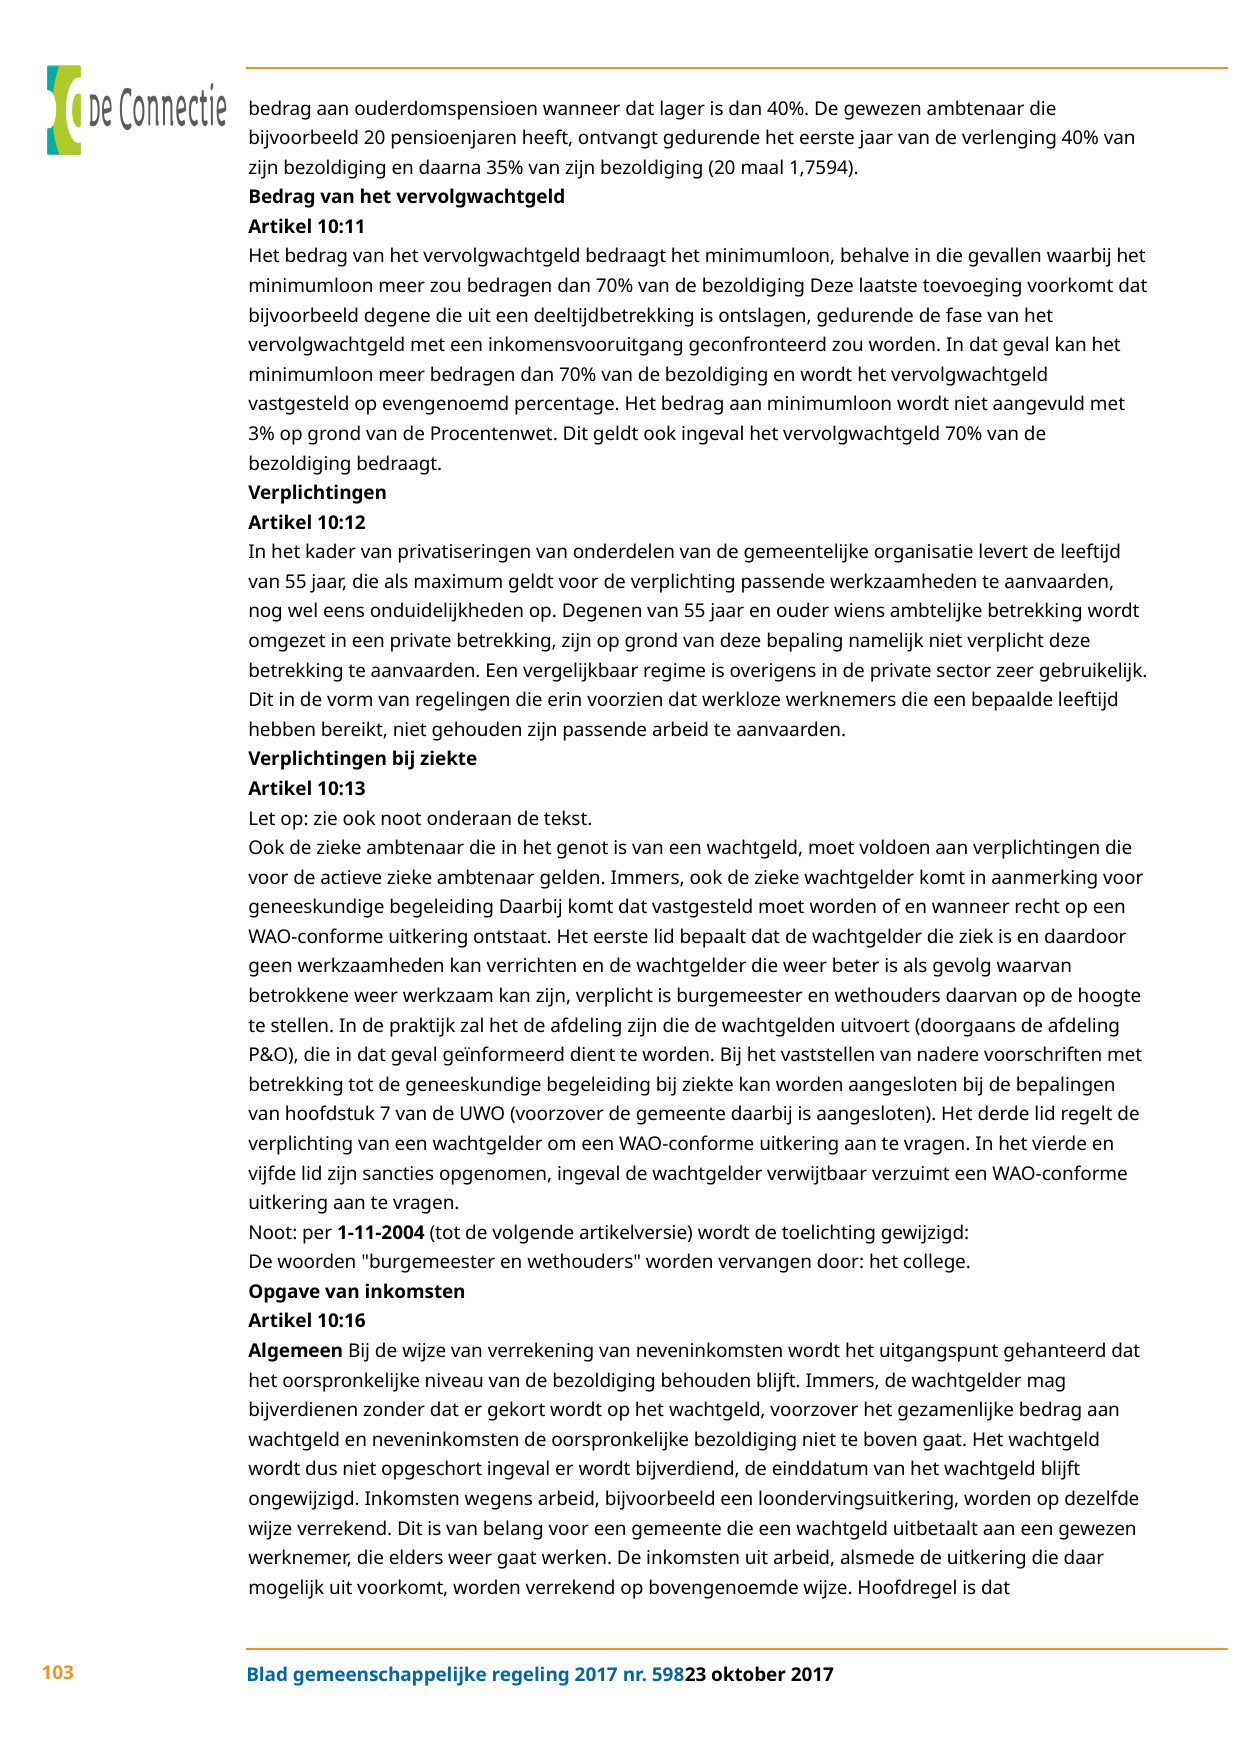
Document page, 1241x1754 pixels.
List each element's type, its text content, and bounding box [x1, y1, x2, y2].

text Verplichtingen [248, 479, 1152, 505]
text Noot: per 1-11-2004 (tot de volgende artikelversie) wordt de toelichting gewijzigd: [248, 1219, 1152, 1245]
text Artikel 10:16 [248, 1308, 1152, 1333]
text Verplichtingen bij ziekte [248, 746, 1152, 771]
text Het bedrag van het vervolgwachtgeld bedraagt het minimumloon, behalve in die gevallen waarbij het minimumloon meer zou bedragen dan 70% van de bezoldiging Deze laatste toevoeging voorkomt dat bijvoorbeeld degene die uit een deeltijdbetrekking is ontslagen, gedurende de fase van het vervolgwachtgeld met een inkomensvooruitgang geconfronteerd zou worden. In dat geval kan het minimumloon meer bedragen dan 70% van de bezoldiging en wordt het vervolgwachtgeld vastgesteld op evengenoemd percentage. Het bedrag aan minimumloon wordt niet aangevuld met 3% op grond van de Procentenwet. Dit geldt ook ingeval het vervolgwachtgeld 70% van de bezoldiging bedraagt. [248, 243, 1152, 476]
picture [41, 47, 231, 172]
text De woorden "burgemeester en wethouders" worden vervangen door: het college. [248, 1248, 1152, 1274]
text Ook de zieke ambtenaar die in het genot is van een wachtgeld, moet voldoen aan verplichtingen die voor de actieve zieke ambtenaar gelden. Immers, ook de zieke wachtgelder komt in aanmerking voor geneeskundige begeleiding Daarbij komt dat vastgesteld moet worden of en wanneer recht op een WAO-conforme uitkering ontstaat. Het eerste lid bepaalt dat de wachtgelder die ziek is en daardoor geen werkzaamheden kan verrichten en de wachtgelder die weer beter is als gevolg waarvan betrokkene weer werkzaam kan zijn, verplicht is burgemeester en wethouders daarvan op de hoogte te stellen. In de praktijk zal het de afdeling zijn die de wachtgelden uitvoert (doorgaans de afdeling P&O), die in dat geval geïnformeerd dient te worden. Bij het vaststellen van nadere voorschriften met betrekking tot de geneeskundige begeleiding bij ziekte kan worden aangesloten bij de bepalingen van hoofdstuk 7 van de UWO (voorzover de gemeente daarbij is aangesloten). Het derde lid regelt de verplichting van een wachtgelder om een WAO-conforme uitkering aan te vragen. In het vierde en vijfde lid zijn sancties opgenomen, ingeval de wachtgelder verwijtbaar verzuimt een WAO-conforme uitkering aan te vragen. [248, 834, 1152, 1215]
text Algemeen Bij de wijze van verrekening van neveninkomsten wordt het uitgangspunt gehanteerd dat het oorspronkelijke niveau van de bezoldiging behouden blijft. Immers, de wachtgelder mag bijverdienen zonder dat er gekort wordt op het wachtgeld, voorzover het gezamenlijke bedrag aan wachtgeld en neveninkomsten de oorspronkelijke bezoldiging niet te boven gaat. Het wachtgeld wordt dus niet opgeschort ingeval er wordt bijverdiend, de einddatum van het wachtgeld blijft ongewijzigd. Inkomsten wegens arbeid, bijvoorbeeld een loondervingsuitkering, worden op dezelfde wijze verrekend. Dit is van belang voor een gemeente die een wachtgeld uitbetaalt aan een gewezen werknemer, die elders weer gaat werken. De inkomsten uit arbeid, alsmede de uitkering die daar mogelijk uit voorkomt, worden verrekend op bovengenoemde wijze. Hoofdregel is dat [248, 1337, 1152, 1600]
text bedrag aan ouderdomspensioen wanneer dat lager is dan 40%. De gewezen ambtenaar die bijvoorbeeld 20 pensioenjaren heeft, ontvangt gedurende het eerste jaar van de verlenging 40% van zijn bezoldiging en daarna 35% van zijn bezoldiging (20 maal 1,7594). [248, 95, 1152, 180]
text Bedrag van het vervolgwachtgeld [248, 183, 1152, 209]
text Let op: zie ook noot onderaan de tekst. [248, 805, 1152, 831]
text Artikel 10:13 [248, 775, 1152, 801]
text Opgave van inkomsten [248, 1278, 1152, 1304]
text Artikel 10:11 [248, 213, 1152, 239]
text Artikel 10:12 [248, 509, 1152, 535]
text In het kader van privatiseringen van onderdelen van de gemeentelijke organisatie levert de leeftijd van 55 jaar, die als maximum geldt voor de verplichting passende werkzaamheden te aanvaarden, nog wel eens onduidelijkheden op. Degenen van 55 jaar en ouder wiens ambtelijke betrekking wordt omgezet in een private betrekking, zijn op grond van deze bepaling namelijk niet verplicht deze betrekking te aanvaarden. Een vergelijkbaar regime is overigens in de private sector zeer gebruikelijk. Dit in de vorm van regelingen die erin voorzien dat werkloze werknemers die een bepaalde leeftijd hebben bereikt, niet gehouden zijn passende arbeid te aanvaarden. [248, 538, 1152, 742]
